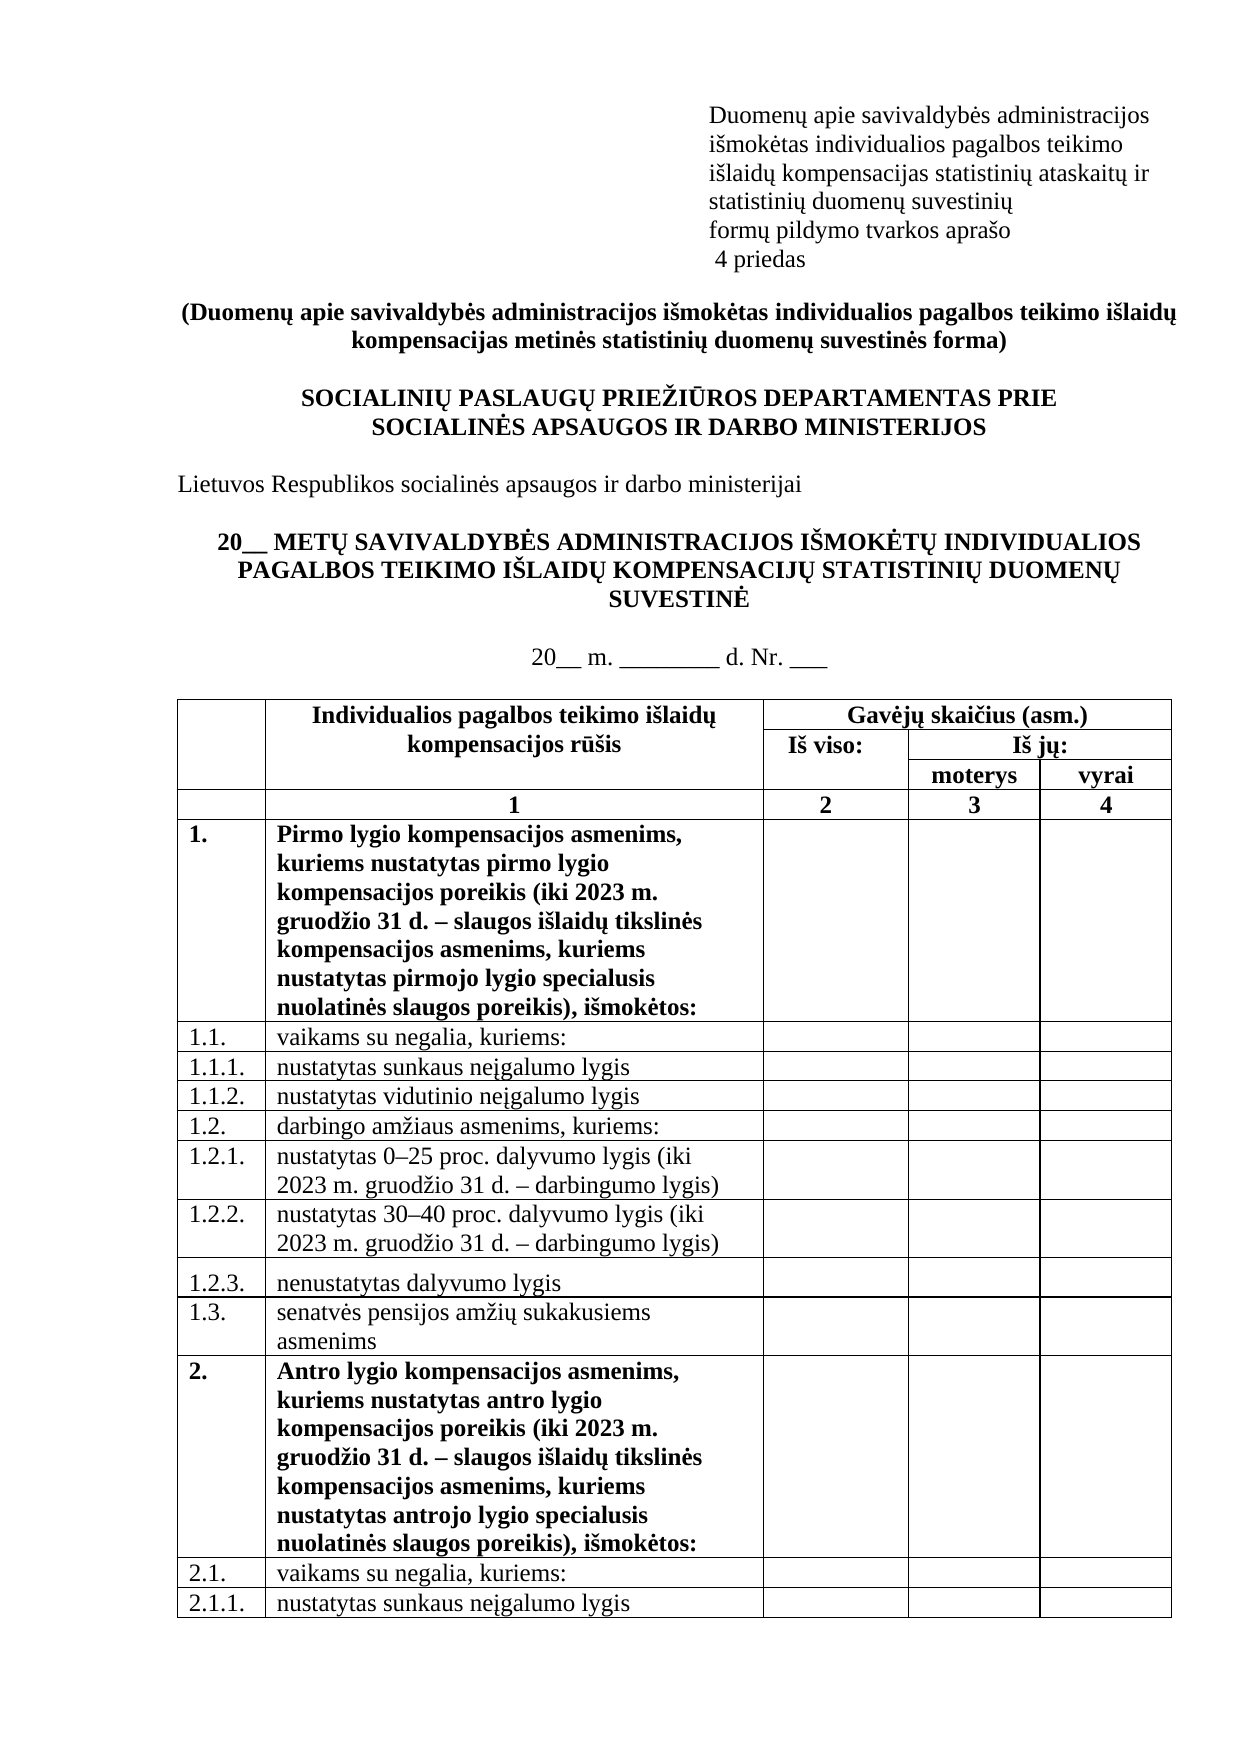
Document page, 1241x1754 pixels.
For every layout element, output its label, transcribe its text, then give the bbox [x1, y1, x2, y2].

table_cell [909, 1022, 1039, 1051]
table_cell 1 [266, 790, 763, 818]
table_cell Pirmo lygio kompensacijos asmenims, kuriems nustatytas pirmo lygio kompensacijos poreikis (iki 2023 m. gruodžio 31 d. – slaugos išlaidų tikslinės kompensacijos asmenims, kuriems nustatytas pirmojo lygio specialusis nuolatinės slaugos poreikis), išmokėtos: [266, 820, 763, 1021]
table_cell [1041, 1141, 1171, 1198]
table_cell nustatytas 0–25 proc. dalyvumo lygis (iki 2023 m. gruodžio 31 d. – darbingumo lygis) [266, 1141, 763, 1198]
text Lietuvos Respublikos socialinės apsaugos ir darbo ministerijai [177, 469, 1181, 498]
table_cell 2.1. [178, 1558, 265, 1587]
table_cell vyrai [1041, 760, 1171, 789]
table_cell [909, 1298, 1039, 1355]
table_cell [1041, 1052, 1171, 1080]
table_cell [764, 1588, 908, 1617]
table_cell [1041, 1356, 1171, 1557]
table_cell [1041, 1298, 1171, 1355]
table_cell [764, 1022, 908, 1051]
table_cell [909, 1141, 1039, 1198]
table_cell 1.2. [178, 1111, 265, 1140]
table_cell [909, 1081, 1039, 1110]
table_cell [178, 790, 265, 818]
table_cell nustatytas 30–40 proc. dalyvumo lygis (iki 2023 m. gruodžio 31 d. – darbingumo lygis) [266, 1200, 763, 1257]
table_cell 2. [178, 1356, 265, 1557]
table_cell vaikams su negalia, kuriems: [266, 1022, 763, 1051]
table_header [178, 700, 265, 789]
table_cell [909, 1052, 1039, 1080]
table_cell Iš jų: [909, 730, 1171, 759]
table_cell 3 [909, 790, 1039, 818]
table_cell [909, 1200, 1039, 1257]
table_cell vaikams su negalia, kuriems: [266, 1558, 763, 1587]
table_cell [1041, 1200, 1171, 1257]
table_cell [1041, 1081, 1171, 1110]
table_cell [764, 1081, 908, 1110]
table_header Gavėjų skaičius (asm.) [764, 700, 1171, 729]
table_cell 4 [1041, 790, 1171, 818]
table_cell Iš viso: [764, 730, 908, 789]
table_cell 1.1.2. [178, 1081, 265, 1110]
table_cell nustatytas sunkaus neįgalumo lygis [266, 1588, 763, 1617]
table_cell [764, 1141, 908, 1198]
text formų pildymo tvarkos aprašo [177, 215, 1181, 244]
text 20__ METŲ SAVIVALDYBĖS ADMINISTRACIJOS IŠMOKĖTŲ INDIVIDUALIOS PAGALBOS TEIKIMO IŠLAIDŲ KOMPENSACIJŲ STATISTINIŲ DUOMENŲ SUVESTINĖ [177, 527, 1181, 613]
table_cell darbingo amžiaus asmenims, kuriems: [266, 1111, 763, 1140]
table_cell [764, 1356, 908, 1557]
table_cell moterys [909, 760, 1039, 789]
table_cell [764, 1111, 908, 1140]
table_cell [764, 1200, 908, 1257]
table_cell [909, 1588, 1039, 1617]
table_cell [1041, 1258, 1171, 1296]
text (Duomenų apie savivaldybės administracijos išmokėtas individualios pagalbos teikimo išlaidų kompensacijas metinės statistinių duomenų suvestinės forma) [177, 297, 1181, 354]
table_cell nustatytas vidutinio neįgalumo lygis [266, 1081, 763, 1110]
text Duomenų apie savivaldybės administracijos išmokėtas individualios pagalbos teikimo išlaidų kompensacijas statistinių ataskaitų ir statistinių duomenų suvestinių [709, 100, 1181, 215]
table_cell [1041, 1111, 1171, 1140]
table_cell [764, 1052, 908, 1080]
table_cell [909, 1558, 1039, 1587]
table_cell 1.2.1. [178, 1141, 265, 1198]
table_cell 1. [178, 820, 265, 1021]
table_cell 2.1.1. [178, 1588, 265, 1617]
text 4 priedas [177, 244, 1181, 273]
table_cell [1041, 820, 1171, 1021]
table_cell 2 [764, 790, 908, 818]
text 20__ m. ________ d. Nr. ___ [177, 642, 1181, 671]
table_cell [1041, 1558, 1171, 1587]
text SOCIALINIŲ PASLAUGŲ PRIEŽIŪROS DEPARTAMENTAS PRIE [177, 383, 1181, 412]
table_cell 1.2.2. [178, 1200, 265, 1257]
table_cell [909, 1111, 1039, 1140]
table_cell [764, 1298, 908, 1355]
text SOCIALINĖS APSAUGOS IR DARBO MINISTERIJOS [177, 412, 1181, 441]
table_header Individualios pagalbos teikimo išlaidų kompensacijos rūšis [266, 700, 763, 789]
table_cell 1.1.1. [178, 1052, 265, 1080]
table_cell [909, 1258, 1039, 1296]
table_cell nenustatytas dalyvumo lygis [266, 1258, 763, 1296]
table_cell [1041, 1588, 1171, 1617]
table_cell [909, 1356, 1039, 1557]
table_cell [909, 820, 1039, 1021]
table_cell [1041, 1022, 1171, 1051]
table_cell [764, 1258, 908, 1296]
table_cell 1.2.3. [178, 1258, 265, 1296]
table_cell senatvės pensijos amžių sukakusiems asmenims [266, 1298, 763, 1355]
table_cell 1.3. [178, 1298, 265, 1355]
table_cell [764, 820, 908, 1021]
table_cell nustatytas sunkaus neįgalumo lygis [266, 1052, 763, 1080]
table_cell [764, 1558, 908, 1587]
table_cell 1.1. [178, 1022, 265, 1051]
table_cell Antro lygio kompensacijos asmenims, kuriems nustatytas antro lygio kompensacijos poreikis (iki 2023 m. gruodžio 31 d. – slaugos išlaidų tikslinės kompensacijos asmenims, kuriems nustatytas antrojo lygio specialusis nuolatinės slaugos poreikis), išmokėtos: [266, 1356, 763, 1557]
